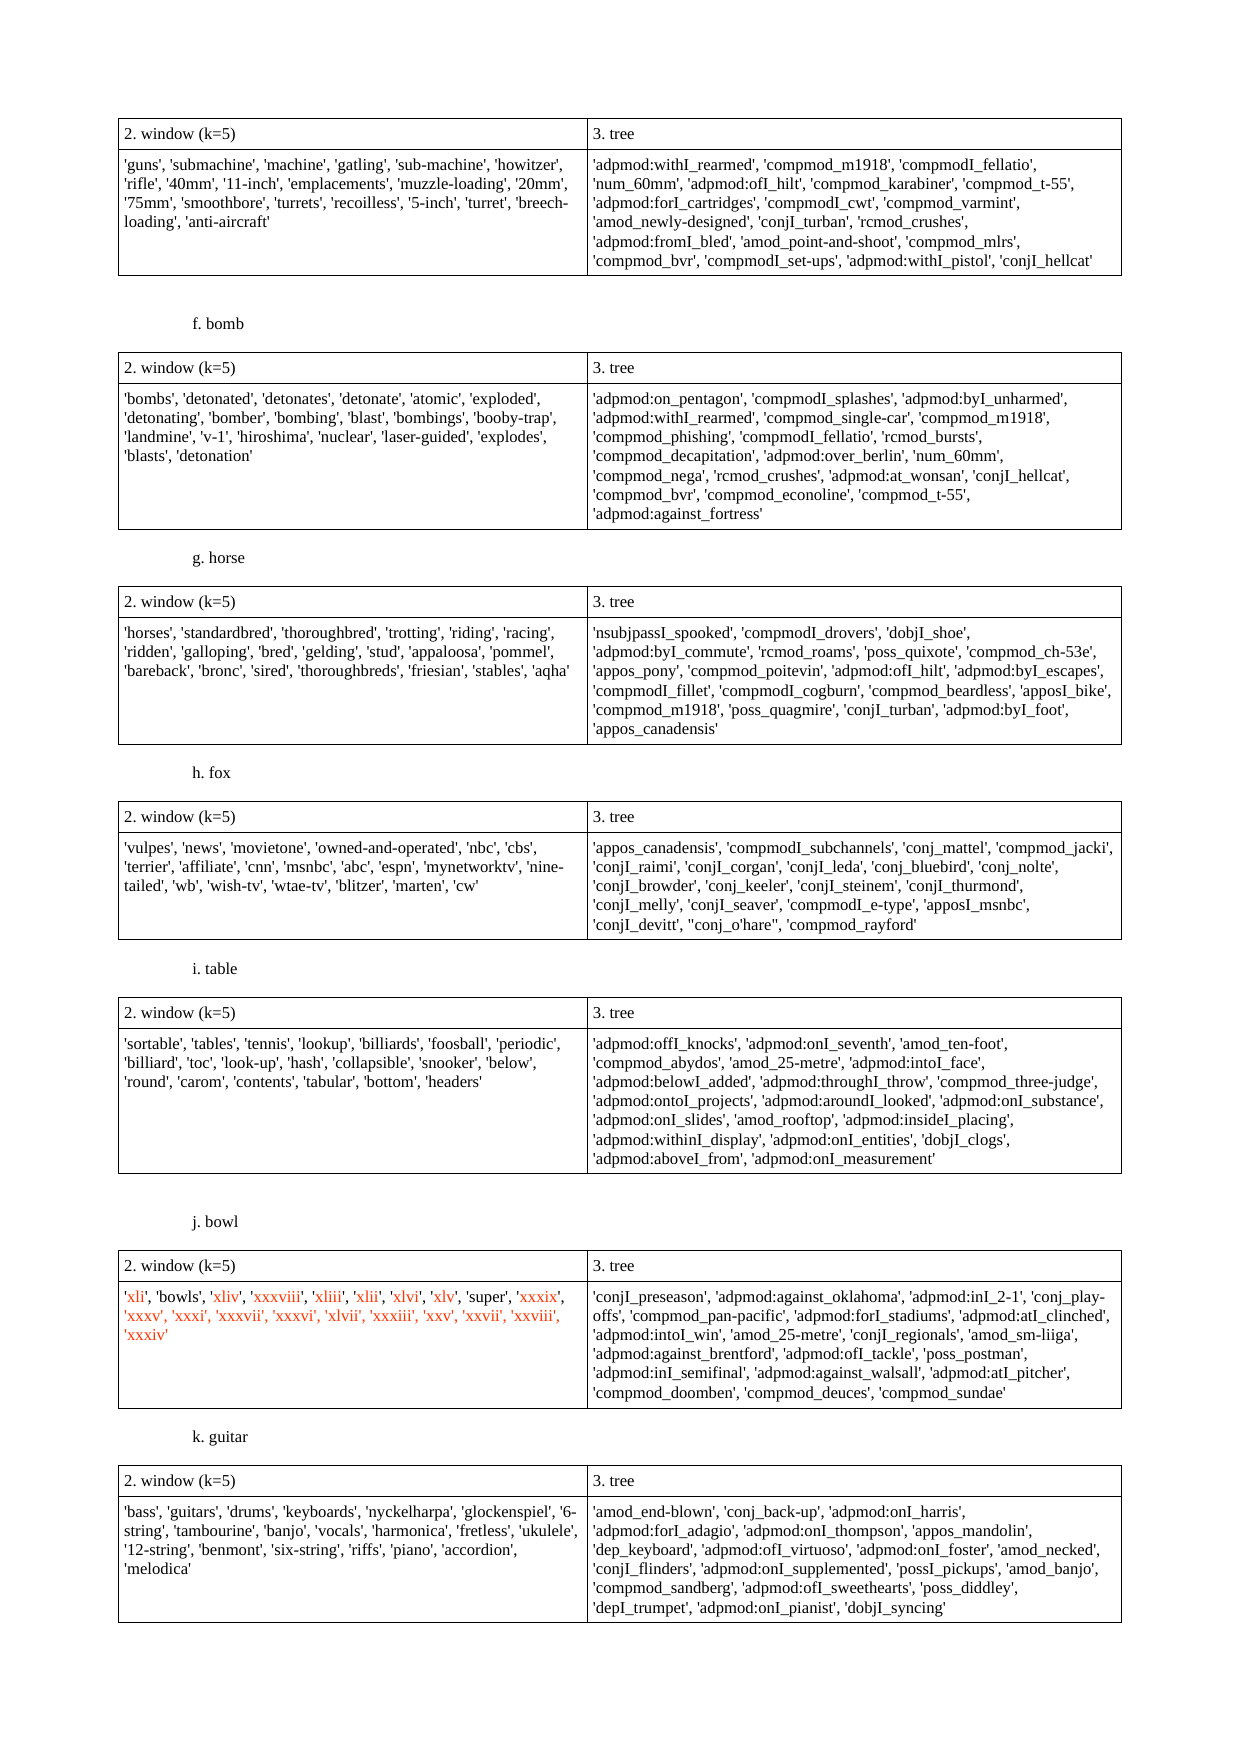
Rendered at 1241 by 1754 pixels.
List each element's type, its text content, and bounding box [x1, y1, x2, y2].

table_cell 'bass', 'guitars', 'drums', 'keyboards', 'nyckelharpa', 'glockenspiel', '6-string', 'tambourine', 'banjo', 'vocals', 'harmonica', 'fretless', 'ukulele', '12-string', 'benmont', 'six-string', 'riffs', 'piano', 'accordion', 'melodica' [119, 1497, 587, 1622]
text g. horse [118, 548, 1122, 567]
table_header 3. tree [588, 353, 1121, 383]
table_header 3. tree [588, 802, 1121, 832]
table_header 2. window (k=5) [119, 587, 587, 617]
table_cell 'adpmod:withI_rearmed', 'compmod_m1918', 'compmodI_fellatio', 'num_60mm', 'adpmod:ofI_hilt', 'compmod_karabiner', 'compmod_t-55', 'adpmod:forI_cartridges', 'compmodI_cwt', 'compmod_varmint', 'amod_newly-designed', 'conjI_turban', 'rcmod_crushes', 'adpmod:fromI_bled', 'amod_point-and-shoot', 'compmod_mlrs', 'compmod_bvr', 'compmodI_set-ups', 'adpmod:withI_pistol', 'conjI_hellcat' [588, 150, 1121, 275]
table_cell 'amod_end-blown', 'conj_back-up', 'adpmod:onI_harris', 'adpmod:forI_adagio', 'adpmod:onI_thompson', 'appos_mandolin', 'dep_keyboard', 'adpmod:ofI_virtuoso', 'adpmod:onI_foster', 'amod_necked', 'conjI_flinders', 'adpmod:onI_supplemented', 'possI_pickups', 'amod_banjo', 'compmod_sandberg', 'adpmod:ofI_sweethearts', 'poss_diddley', 'depI_trumpet', 'adpmod:onI_pianist', 'dobjI_syncing' [588, 1497, 1121, 1622]
table_header 2. window (k=5) [119, 802, 587, 832]
table_header 2. window (k=5) [119, 1251, 587, 1281]
table_header 3. tree [588, 587, 1121, 617]
table_cell 'sortable', 'tables', 'tennis', 'lookup', 'billiards', 'foosball', 'periodic', 'billiard', 'toc', 'look-up', 'hash', 'collapsible', 'snooker', 'below', 'round', 'carom', 'contents', 'tabular', 'bottom', 'headers' [119, 1029, 587, 1173]
table_cell 'vulpes', 'news', 'movietone', 'owned-and-operated', 'nbc', 'cbs', 'terrier', 'affiliate', 'cnn', 'msnbc', 'abc', 'espn', 'mynetworktv', 'nine-tailed', 'wb', 'wish-tv', 'wtae-tv', 'blitzer', 'marten', 'cw' [119, 833, 587, 939]
table_cell 'adpmod:on_pentagon', 'compmodI_splashes', 'adpmod:byI_unharmed', 'adpmod:withI_rearmed', 'compmod_single-car', 'compmod_m1918', 'compmod_phishing', 'compmodI_fellatio', 'rcmod_bursts', 'compmod_decapitation', 'adpmod:over_berlin', 'num_60mm', 'compmod_nega', 'rcmod_crushes', 'adpmod:at_wonsan', 'conjI_hellcat', 'compmod_bvr', 'compmod_econoline', 'compmod_t-55', 'adpmod:against_fortress' [588, 384, 1121, 529]
table_header 3. tree [588, 998, 1121, 1028]
table_header 3. tree [588, 1466, 1121, 1496]
table_header 2. window (k=5) [119, 998, 587, 1028]
table_header 2. window (k=5) [119, 353, 587, 383]
table_header 3. tree [588, 1251, 1121, 1281]
table_cell 'nsubjpassI_spooked', 'compmodI_drovers', 'dobjI_shoe', 'adpmod:byI_commute', 'rcmod_roams', 'poss_quixote', 'compmod_ch-53e', 'appos_pony', 'compmod_poitevin', 'adpmod:ofI_hilt', 'adpmod:byI_escapes', 'compmodI_fillet', 'compmodI_cogburn', 'compmod_beardless', 'apposI_bike', 'compmod_m1918', 'poss_quagmire', 'conjI_turban', 'adpmod:byI_foot', 'appos_canadensis' [588, 618, 1121, 743]
text f. bomb [118, 314, 1122, 333]
table_cell 'appos_canadensis', 'compmodI_subchannels', 'conj_mattel', 'compmod_jacki', 'conjI_raimi', 'conjI_corgan', 'conjI_leda', 'conj_bluebird', 'conj_nolte', 'conjI_browder', 'conj_keeler', 'conjI_steinem', 'conjI_thurmond', 'conjI_melly', 'conjI_seaver', 'compmodI_e-type', 'apposI_msnbc', 'conjI_devitt', "conj_o'hare", 'compmod_rayford' [588, 833, 1121, 939]
table_cell 'guns', 'submachine', 'machine', 'gatling', 'sub-machine', 'howitzer', 'rifle', '40mm', '11-inch', 'emplacements', 'muzzle-loading', '20mm', '75mm', 'smoothbore', 'turrets', 'recoilless', '5-inch', 'turret', 'breech-loading', 'anti-aircraft' [119, 150, 587, 275]
table_header 3. tree [588, 119, 1121, 149]
table_cell 'adpmod:offI_knocks', 'adpmod:onI_seventh', 'amod_ten-foot', 'compmod_abydos', 'amod_25-metre', 'adpmod:intoI_face', 'adpmod:belowI_added', 'adpmod:throughI_throw', 'compmod_three-judge', 'adpmod:ontoI_projects', 'adpmod:aroundI_looked', 'adpmod:onI_substance', 'adpmod:onI_slides', 'amod_rooftop', 'adpmod:insideI_placing', 'adpmod:withinI_display', 'adpmod:onI_entities', 'dobjI_clogs', 'adpmod:aboveI_from', 'adpmod:onI_measurement' [588, 1029, 1121, 1173]
table_cell 'horses', 'standardbred', 'thoroughbred', 'trotting', 'riding', 'racing', 'ridden', 'galloping', 'bred', 'gelding', 'stud', 'appaloosa', 'pommel', 'bareback', 'bronc', 'sired', 'thoroughbreds', 'friesian', 'stables', 'aqha' [119, 618, 587, 743]
table_header 2. window (k=5) [119, 119, 587, 149]
text j. bowl [118, 1212, 1122, 1231]
table_cell 'conjI_preseason', 'adpmod:against_oklahoma', 'adpmod:inI_2-1', 'conj_play-offs', 'compmod_pan-pacific', 'adpmod:forI_stadiums', 'adpmod:atI_clinched', 'adpmod:intoI_win', 'amod_25-metre', 'conjI_regionals', 'amod_sm-liiga', 'adpmod:against_brentford', 'adpmod:ofI_tackle', 'poss_postman', 'adpmod:inI_semifinal', 'adpmod:against_walsall', 'adpmod:atI_pitcher', 'compmod_doomben', 'compmod_deuces', 'compmod_sundae' [588, 1282, 1121, 1407]
text k. guitar [118, 1427, 1122, 1446]
text h. fox [118, 763, 1122, 782]
table_header 2. window (k=5) [119, 1466, 587, 1496]
table_cell 'bombs', 'detonated', 'detonates', 'detonate', 'atomic', 'exploded', 'detonating', 'bomber', 'bombing', 'blast', 'bombings', 'booby-trap', 'landmine', 'v-1', 'hiroshima', 'nuclear', 'laser-guided', 'explodes', 'blasts', 'detonation' [119, 384, 587, 529]
text i. table [118, 958, 1122, 978]
table_cell 'xli', 'bowls', 'xliv', 'xxxviii', 'xliii', 'xlii', 'xlvi', 'xlv', 'super', 'xxxix', 'xxxv', 'xxxi', 'xxxvii', 'xxxvi', 'xlvii', 'xxxiii', 'xxv', 'xxvii', 'xxviii', 'xxxiv' [119, 1282, 587, 1407]
